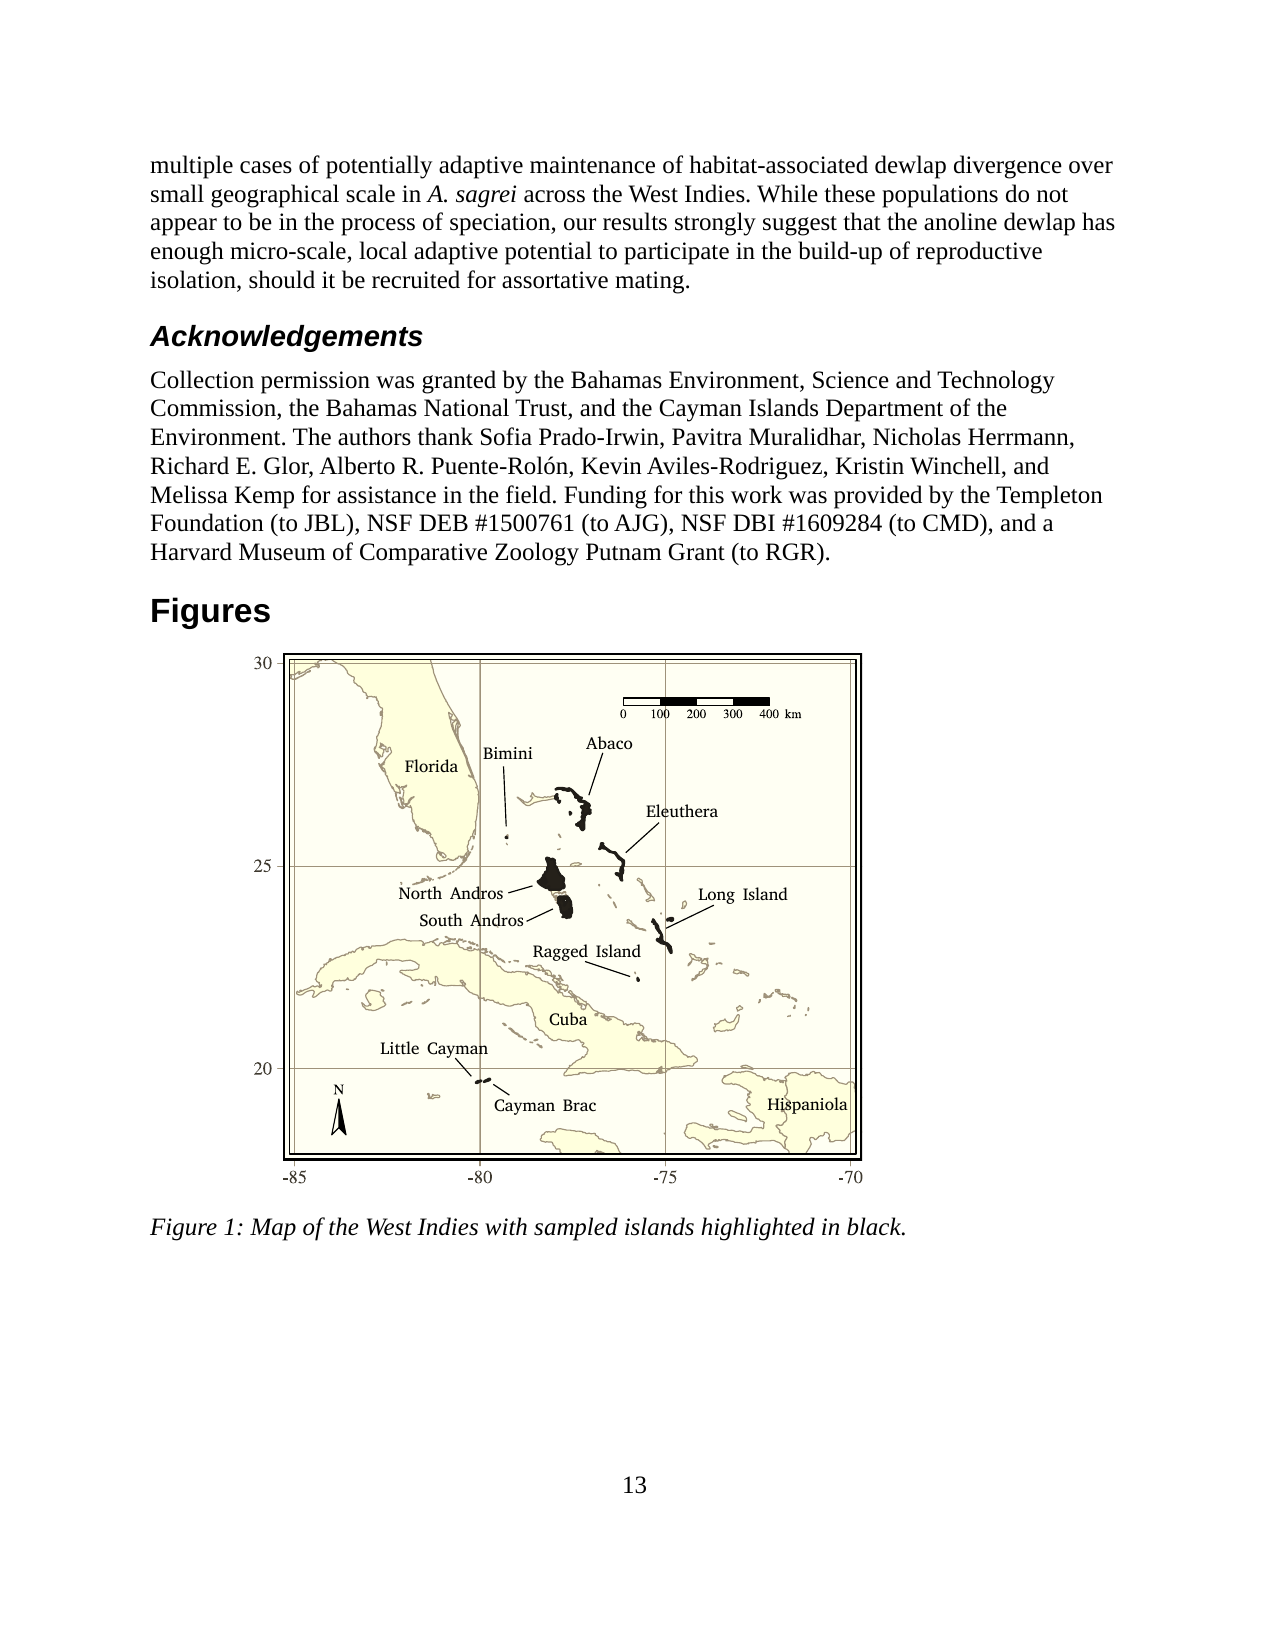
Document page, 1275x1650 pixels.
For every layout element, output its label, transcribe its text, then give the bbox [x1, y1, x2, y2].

text Figure 1: Map of the West Indies with sampled islands highlighted in black. [150, 1212, 1125, 1241]
subtitle Figures [150, 591, 1125, 630]
text Collection permission was granted by the Bahamas Environment, Science and Technology Commission, the Bahamas National Trust, and the Cayman Islands Department of the Environment. The authors thank Sofia Prado-Irwin, Pavitra Muralidhar, Nicholas Herrmann, Richard E. Glor, Alberto R. Puente-Rolón, Kevin Aviles-Rodriguez, Kristin Winchell, and Melissa Kemp for assistance in the field. Funding for this work was provided by the Templeton Foundation (to JBL), NSF DEB #1500761 (to AJG), NSF DBI #1609284 (to CMD), and a Harvard Museum of Comparative Zoology Putnam Grant (to RGR). [150, 365, 1125, 566]
text multiple cases of potentially adaptive maintenance of habitat-associated dewlap divergence over small geographical scale in A. sagrei across the West Indies. While these populations do not appear to be in the process of speciation, our results strongly suggest that the anoline dewlap has enough micro-scale, local adaptive potential to participate in the build-up of reproductive isolation, should it be recruited for assortative mating. [150, 150, 1125, 294]
subtitle Acknowledgements [150, 319, 1125, 352]
